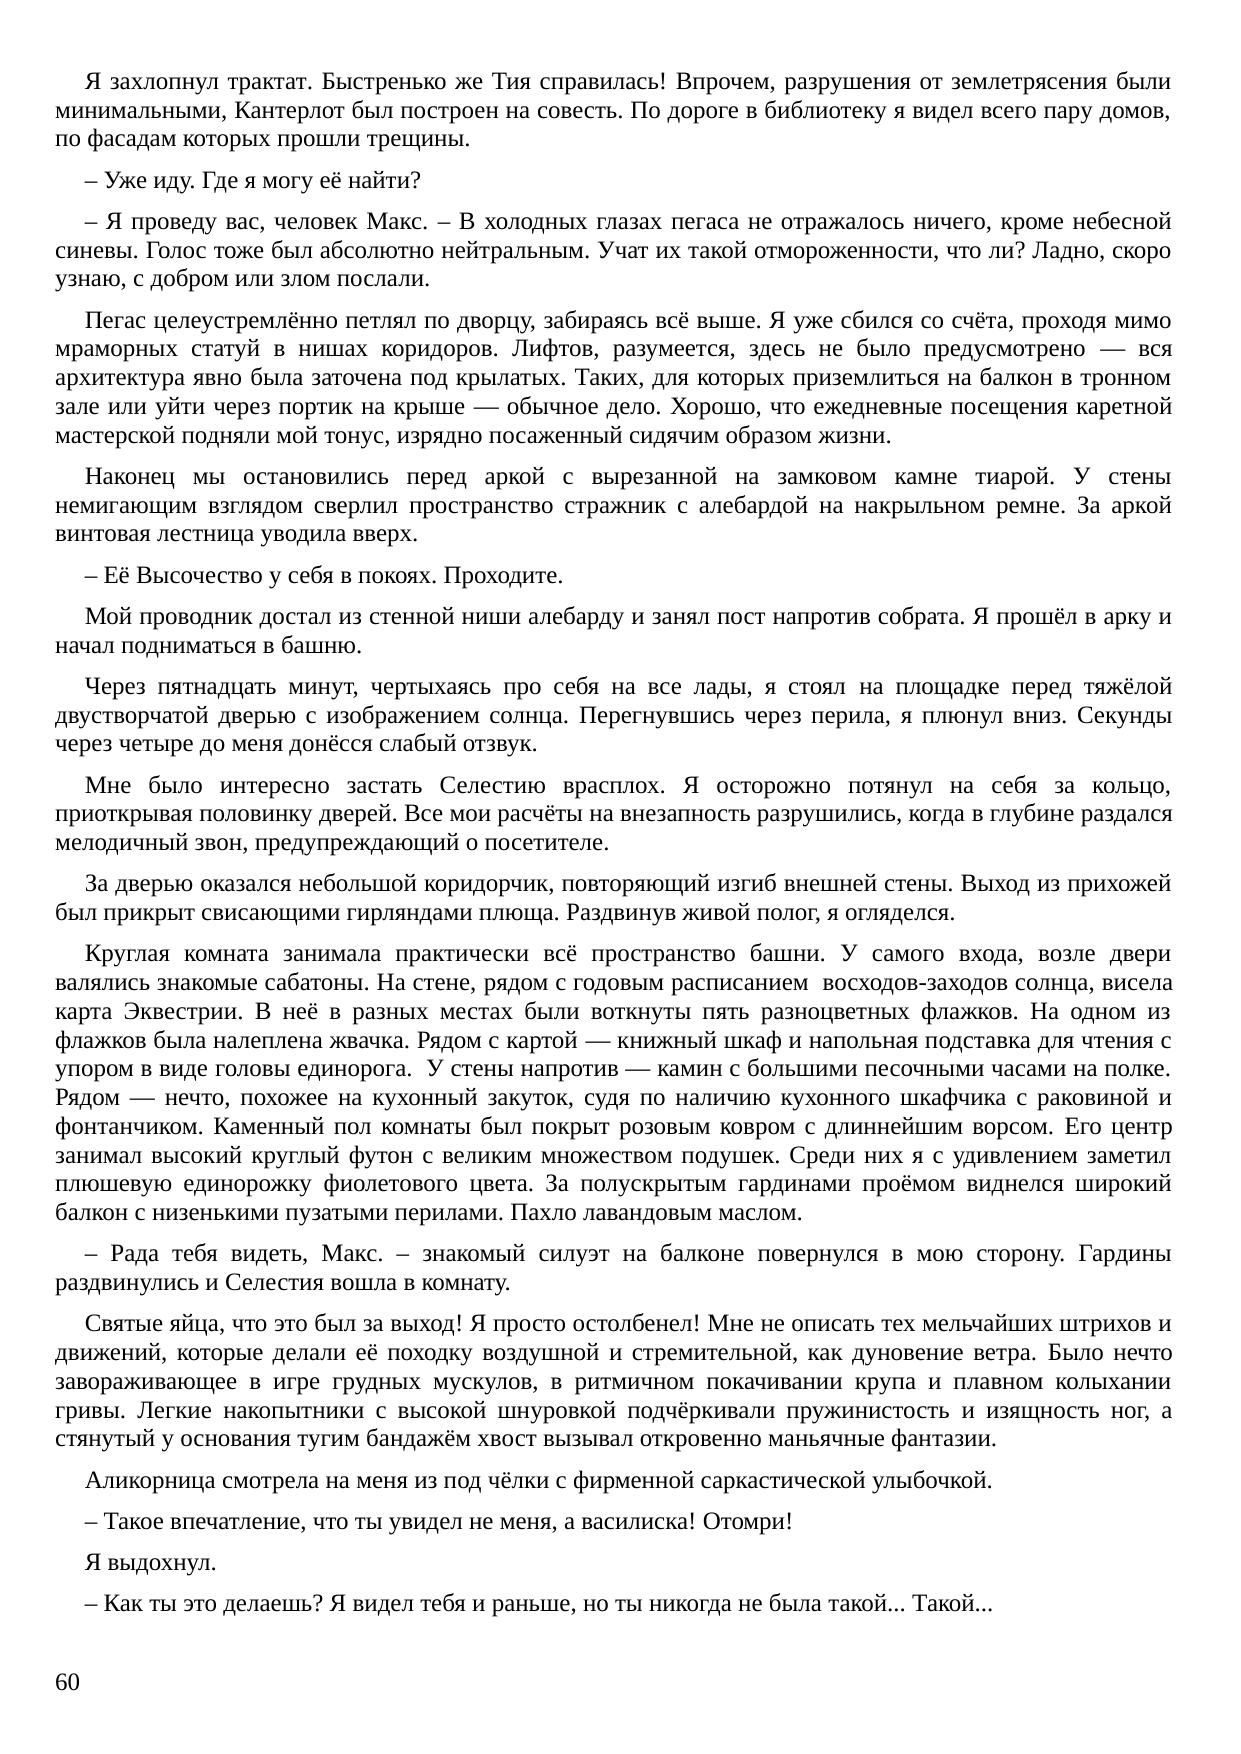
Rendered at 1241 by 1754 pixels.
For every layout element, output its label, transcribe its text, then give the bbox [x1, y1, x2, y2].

text – Такое впечатление, что ты увидел не меня, а василиска! Отомри! [55, 1506, 1173, 1535]
text – Как ты это делаешь? Я видел тебя и раньше, но ты никогда не была такой... Такой... [55, 1588, 1173, 1617]
text Святые яйца, что это был за выход! Я просто остолбенел! Мне не описать тех мельчайших штрихов и движений, которые делали её походку воздушной и стремительной, как дуновение ветра. Было нечто завораживающее в игре грудных мускулов, в ритмичном покачивании крупа и плавном колыхании гривы. Легкие накопытники с высокой шнуровкой подчёркивали пружинистость и изящность ног, а стянутый у основания тугим бандажём хвост вызывал откровенно маньячные фантазии. [55, 1308, 1173, 1452]
text – Её Высочество у себя в покоях. Проходите. [55, 560, 1173, 588]
text Я захлопнул трактат. Быстренько же Тия справилась! Впрочем, разрушения от землетрясения были минимальными, Кантерлот был построен на совесть. По дороге в библиотеку я видел всего пару домов, по фасадам которых прошли трещины. [55, 66, 1173, 152]
text За дверью оказался небольшой коридорчик, повторяющий изгиб внешней стены. Выход из прихожей был прикрыт свисающими гирляндами плюща. Раздвинув живой полог, я огляделся. [55, 868, 1173, 926]
text Мой проводник достал из стенной ниши алебарду и занял пост напротив собрата. Я прошёл в арку и начал подниматься в башню. [55, 601, 1173, 658]
text Аликорница смотрела на меня из под чёлки с фирменной саркастической улыбочкой. [55, 1465, 1173, 1493]
text – Я проведу вас, человек Макс. – В холодных глазах пегаса не отражалось ничего, кроме небесной синевы. Голос тоже был абсолютно нейтральным. Учат их такой отмороженности, что ли? Ладно, скоро узнаю, с добром или злом послали. [55, 206, 1173, 292]
text Мне было интересно застать Селестию врасплох. Я осторожно потянул на себя за кольцо, приоткрывая половинку дверей. Все мои расчёты на внезапность разрушились, когда в глубине раздался мелодичный звон, предупреждающий о посетителе. [55, 770, 1173, 856]
text Я выдохнул. [55, 1547, 1173, 1576]
text Наконец мы остановились перед аркой с вырезанной на замковом камне тиарой. У стены немигающим взглядом сверлил пространство стражник с алебардой на накрыльном ремне. За аркой винтовая лестница уводила вверх. [55, 461, 1173, 547]
text Через пятнадцать минут, чертыхаясь про себя на все лады, я стоял на площадке перед тяжёлой двустворчатой дверью с изображением солнца. Перегнувшись через перила, я плюнул вниз. Секунды через четыре до меня донёсся слабый отзвук. [55, 671, 1173, 757]
text Пегас целеустремлённо петлял по дворцу, забираясь всё выше. Я уже сбился со счёта, проходя мимо мраморных статуй в нишах коридоров. Лифтов, разумеется, здесь не было предусмотрено — вся архитектура явно была заточена под крылатых. Таких, для которых приземлиться на балкон в тронном зале или уйти через портик на крыше — обычное дело. Хорошо, что ежедневные посещения каретной мастерской подняли мой тонус, изрядно посаженный сидячим образом жизни. [55, 305, 1173, 448]
text Круглая комната занимала практически всё пространство башни. У самого входа, возле двери валялись знакомые сабатоны. На стене, рядом с годовым расписанием восходов-заходов солнца, висела карта Эквестрии. В неё в разных местах были воткнуты пять разноцветных флажков. На одном из флажков была налеплена жвачка. Рядом с картой — книжный шкаф и напольная подставка для чтения с упором в виде головы единорога. У стены напротив — камин с большими песочными часами на полке. Рядом — нечто, похожее на кухонный закуток, судя по наличию кухонного шкафчика с раковиной и фонтанчиком. Каменный пол комнаты был покрыт розовым ковром с длиннейшим ворсом. Его центр занимал высокий круглый футон с великим множеством подушек. Среди них я с удивлением заметил плюшевую единорожку фиолетового цвета. За полускрытым гардинами проёмом виднелся широкий балкон с низенькими пузатыми перилами. Пахло лавандовым маслом. [55, 938, 1173, 1226]
text – Уже иду. Где я могу её найти? [55, 165, 1173, 193]
text – Рада тебя видеть, Макс. – знакомый силуэт на балконе повернулся в мою сторону. Гардины раздвинулись и Селестия вошла в комнату. [55, 1238, 1173, 1296]
